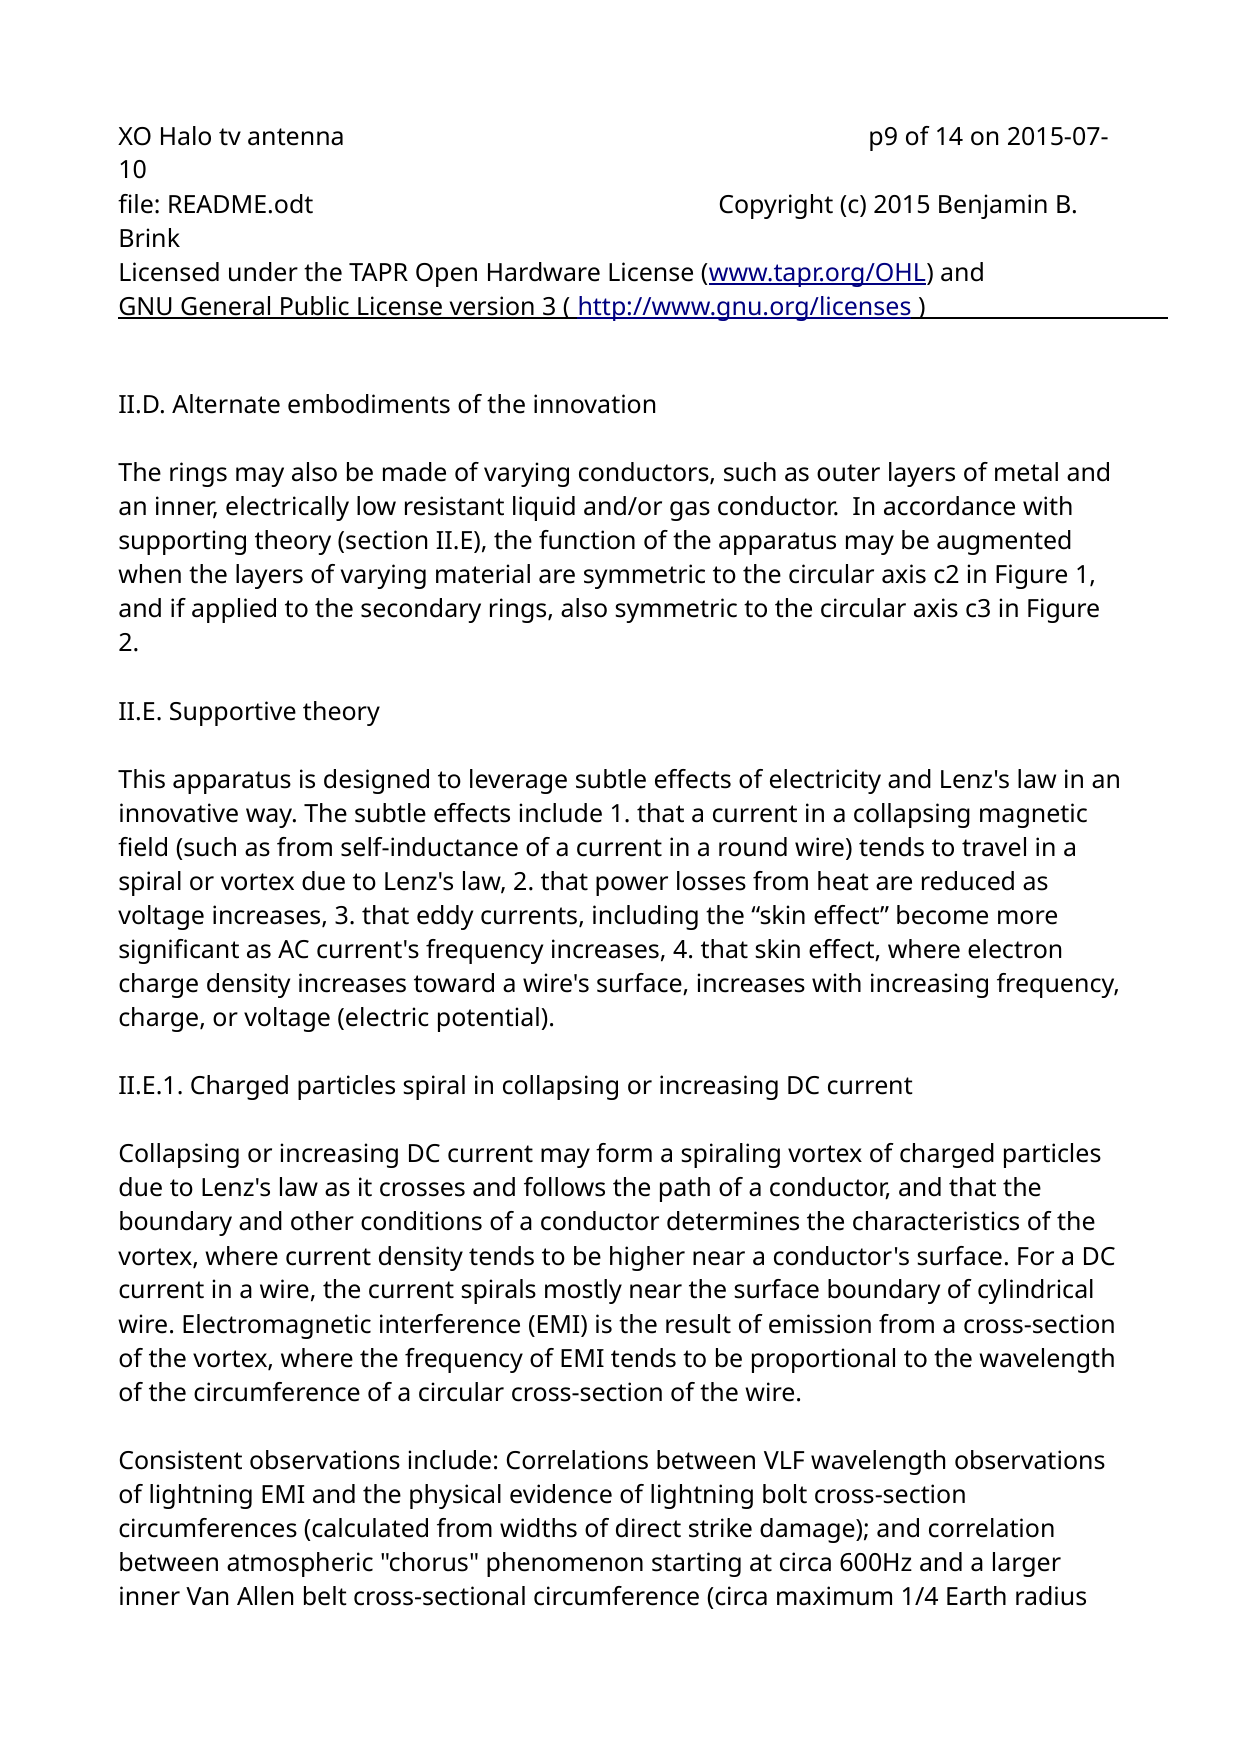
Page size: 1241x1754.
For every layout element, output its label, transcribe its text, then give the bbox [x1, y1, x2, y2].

text II.E.1. Charged particles spiral in collapsing or increasing DC current [118, 1068, 1122, 1102]
text This apparatus is designed to leverage subtle effects of electricity and Lenz's law in an innovative way. The subtle effects include 1. that a current in a collapsing magnetic field (such as from self-inductance of a current in a round wire) tends to travel in a spiral or vortex due to Lenz's law, 2. that power losses from heat are reduced as voltage increases, 3. that eddy currents, including the “skin effect” become more significant as AC current's frequency increases, 4. that skin effect, where electron charge density increases toward a wire's surface, increases with increasing frequency, charge, or voltage (electric potential). [118, 761, 1122, 1034]
text Consistent observations include: Correlations between VLF wavelength observations of lightning EMI and the physical evidence of lightning bolt cross-section circumferences (calculated from widths of direct strike damage); and correlation between atmospheric "chorus" phenomenon starting at circa 600Hz and a larger inner Van Allen belt cross-sectional circumference (circa maximum 1/4 Earth radius [118, 1442, 1122, 1613]
text II.E. Supportive theory [118, 693, 1122, 727]
text Collapsing or increasing DC current may form a spiraling vortex of charged particles due to Lenz's law as it crosses and follows the path of a conductor, and that the boundary and other conditions of a conductor determines the characteristics of the vortex, where current density tends to be higher near a conductor's surface. For a DC current in a wire, the current spirals mostly near the surface boundary of cylindrical wire. Electromagnetic interference (EMI) is the result of emission from a cross-section of the vortex, where the frequency of EMI tends to be proportional to the wavelength of the circumference of a circular cross-section of the wire. [118, 1136, 1122, 1408]
text The rings may also be made of varying conductors, such as outer layers of metal and an inner, electrically low resistant liquid and/or gas conductor. In accordance with supporting theory (section II.E), the function of the apparatus may be augmented when the layers of varying material are symmetric to the circular axis c2 in Figure 1, and if applied to the secondary rings, also symmetric to the circular axis c3 in Figure 2. [118, 455, 1122, 659]
text II.D. Alternate embodiments of the innovation [118, 387, 1122, 421]
